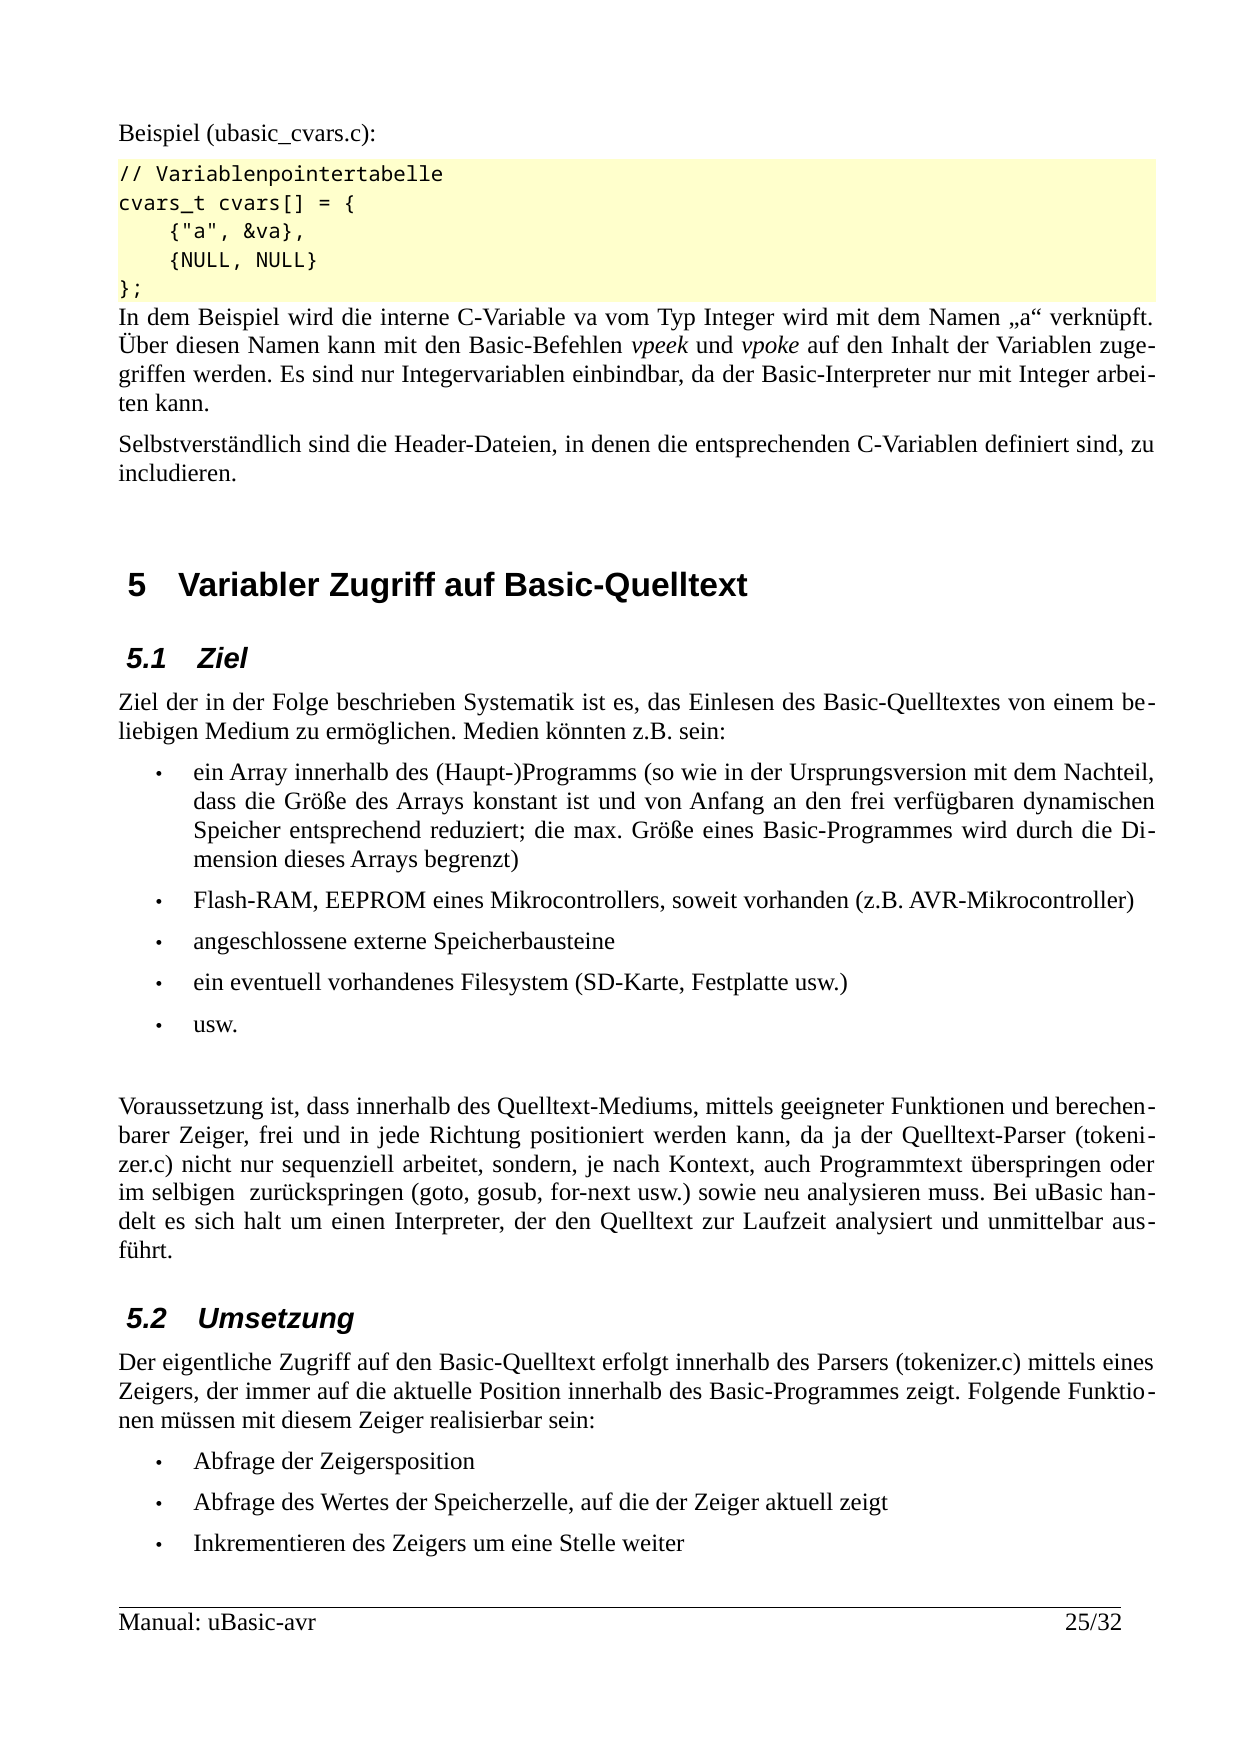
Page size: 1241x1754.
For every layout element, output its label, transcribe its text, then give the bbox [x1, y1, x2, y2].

text // Variablenpointertabelle [118, 159, 1156, 188]
text Voraussetzung ist, dass innerhalb des Quelltext-Mediums, mittels geeigneter Funktionen und berechen­barer Zeiger, frei und in jede Richtung positioniert werden kann, da ja der Quelltext-Parser (tokeni­zer.c) nicht nur sequenziell arbeitet, sondern, je nach Kontext, auch Programmtext überspringen oder im selbigen zurückspringen (goto, gosub, for-next usw.) sowie neu analysieren muss. Bei uBasic han­delt es sich halt um einen Interpreter, der den Quelltext zur Laufzeit analysiert und unmittelbar aus­führt. [118, 1091, 1156, 1264]
text Ziel der in der Folge beschrieben Systematik ist es, das Einlesen des Basic-Quelltextes von einem be­liebigen Medium zu ermöglichen. Medien könnten z.B. sein: [118, 687, 1156, 745]
subtitle Variabler Zugriff auf Basic-Quelltext [118, 565, 1156, 604]
list angeschlossene externe Speicherbausteine [156, 926, 1156, 955]
list Flash-RAM, EEPROM eines Mikrocontrollers, soweit vorhanden (z.B. AVR-Mikrocontroller) [156, 885, 1156, 914]
list Abfrage der Zeigersposition [156, 1446, 1156, 1475]
subtitle Ziel [118, 641, 1156, 675]
text {"a", &va}, [118, 216, 1156, 245]
text Der eigentliche Zugriff auf den Basic-Quelltext erfolgt innerhalb des Parsers (tokenizer.c) mittels eines Zeigers, der immer auf die aktuelle Position innerhalb des Basic-Programmes zeigt. Folgende Funktio­nen müssen mit diesem Zeiger realisierbar sein: [118, 1347, 1156, 1433]
text In dem Beispiel wird die interne C-Variable va vom Typ Integer wird mit dem Namen „a“ verknüpft. Über diesen Namen kann mit den Basic-Befehlen vpeek und vpoke auf den Inhalt der Variablen zuge­griffen werden. Es sind nur Integervariablen einbindbar, da der Basic-Interpreter nur mit Integer arbei­ten kann. [118, 302, 1156, 417]
text {NULL, NULL} [118, 245, 1156, 273]
text Beispiel (ubasic_cvars.c): [118, 118, 1156, 147]
list Inkrementieren des Zeigers um eine Stelle weiter [156, 1528, 1156, 1557]
list Abfrage des Wertes der Speicherzelle, auf die der Zeiger aktuell zeigt [156, 1487, 1156, 1516]
list ein eventuell vorhandenes Filesystem (SD-Karte, Festplatte usw.) [156, 967, 1156, 996]
list ein Array innerhalb des (Haupt-)Programms (so wie in der Ursprungsversion mit dem Nachteil, dass die Größe des Arrays konstant ist und von Anfang an den frei verfügbaren dynamischen Speicher entsprechend reduziert; die max. Größe eines Basic-Programmes wird durch die Di­mension dieses Arrays begrenzt) [156, 757, 1156, 872]
list usw. [156, 1009, 1156, 1037]
subtitle Umsetzung [118, 1301, 1156, 1335]
text Selbstverständlich sind die Header-Dateien, in denen die entsprechenden C-Variablen definiert sind, zu includieren. [118, 429, 1156, 487]
text }; [118, 273, 1156, 302]
text cvars_t cvars[] = { [118, 188, 1156, 216]
